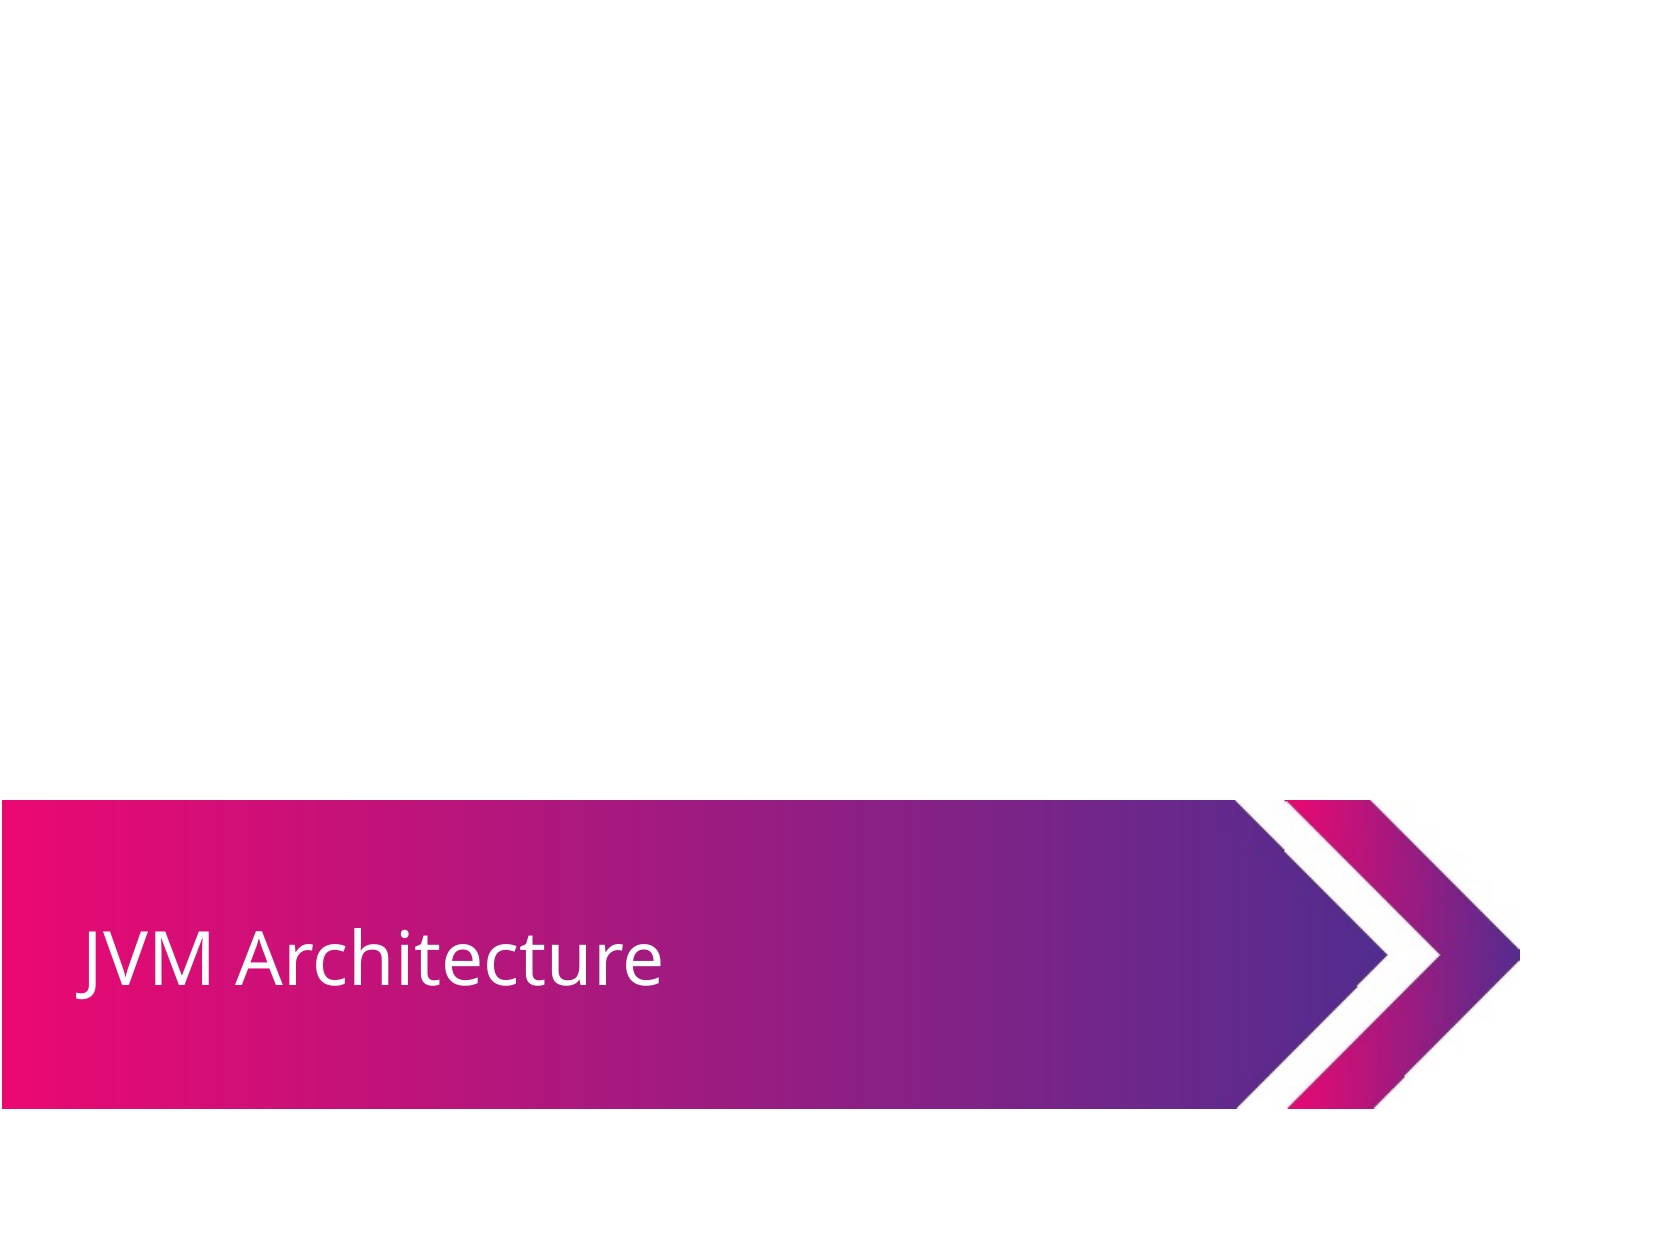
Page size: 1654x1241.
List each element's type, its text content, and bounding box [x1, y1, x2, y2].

title JVM Architecture [82, 852, 1396, 1060]
picture [2, 800, 1520, 1109]
